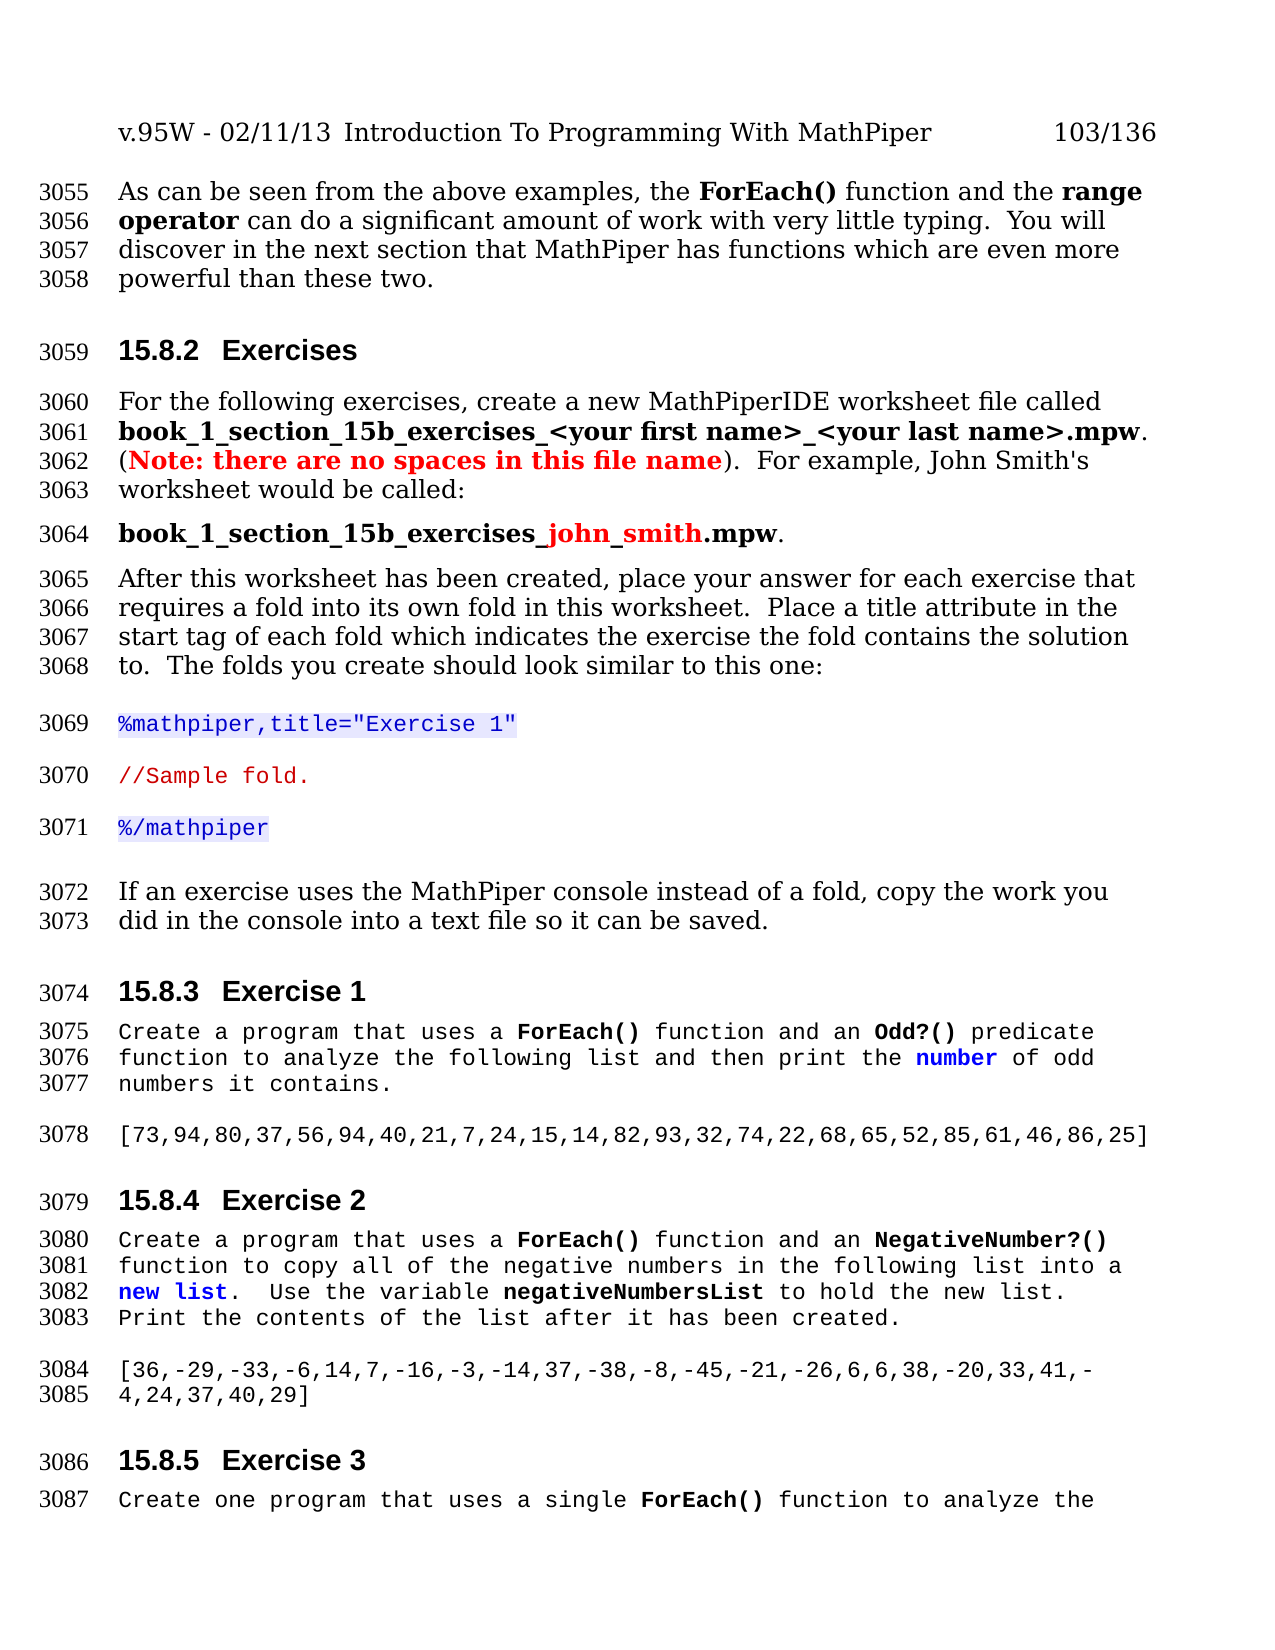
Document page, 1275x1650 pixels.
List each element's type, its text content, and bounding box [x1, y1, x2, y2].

text //Sample fold. [118, 764, 1157, 790]
text If an exercise uses the MathPiper console instead of a fold, copy the work you did in the console into a text file so it can be saved. [118, 877, 1157, 935]
text For the following exercises, create a new MathPiperIDE worksheet file called book_1_section_15b_exercises_<your first name>_<your last name>.mpw. (Note: there are no spaces in this file name). For example, John Smith's worksheet would be called: [118, 387, 1157, 504]
text [73,94,80,37,56,94,40,21,7,24,15,14,82,93,32,74,22,68,65,52,85,61,46,86,25] [118, 1124, 1157, 1150]
text As can be seen from the above examples, the ForEach() function and the range operator can do a significant amount of work with very little typing. You will discover in the next section that MathPiper has functions which are even more powerful than these two. [118, 177, 1157, 294]
subtitle Exercises [118, 333, 1157, 366]
text book_1_section_15b_exercises_john_smith.mpw. [118, 519, 1157, 549]
text After this worksheet has been created, place your answer for each exercise that requires a fold into its own fold in this worksheet. Place a title attribute in the start tag of each fold which indicates the exercise the fold contains the solution to. The folds you create should look similar to this one: [118, 564, 1157, 681]
text %/mathpiper [118, 816, 1157, 842]
subtitle Exercise 1 [118, 974, 1157, 1008]
text %mathpiper,title="Exercise 1" [118, 712, 1157, 738]
text Create a program that uses a ForEach() function and an NegativeNumber?() function to copy all of the negative numbers in the following list into a new list. Use the variable negativeNumbersList to hold the new list. Print the contents of the list after it has been created. [118, 1228, 1157, 1332]
subtitle Exercise 2 [118, 1183, 1157, 1216]
text [36,-29,-33,-6,14,7,-16,-3,-14,37,-38,-8,-45,-21,-26,6,6,38,-20,33,41,-4,24,37,40,29] [118, 1358, 1157, 1410]
text Create a program that uses a ForEach() function and an Odd?() predicate function to analyze the following list and then print the number of odd numbers it contains. [118, 1020, 1157, 1098]
text Create one program that uses a single ForEach() function to analyze the [118, 1488, 1157, 1514]
subtitle Exercise 3 [118, 1443, 1157, 1476]
